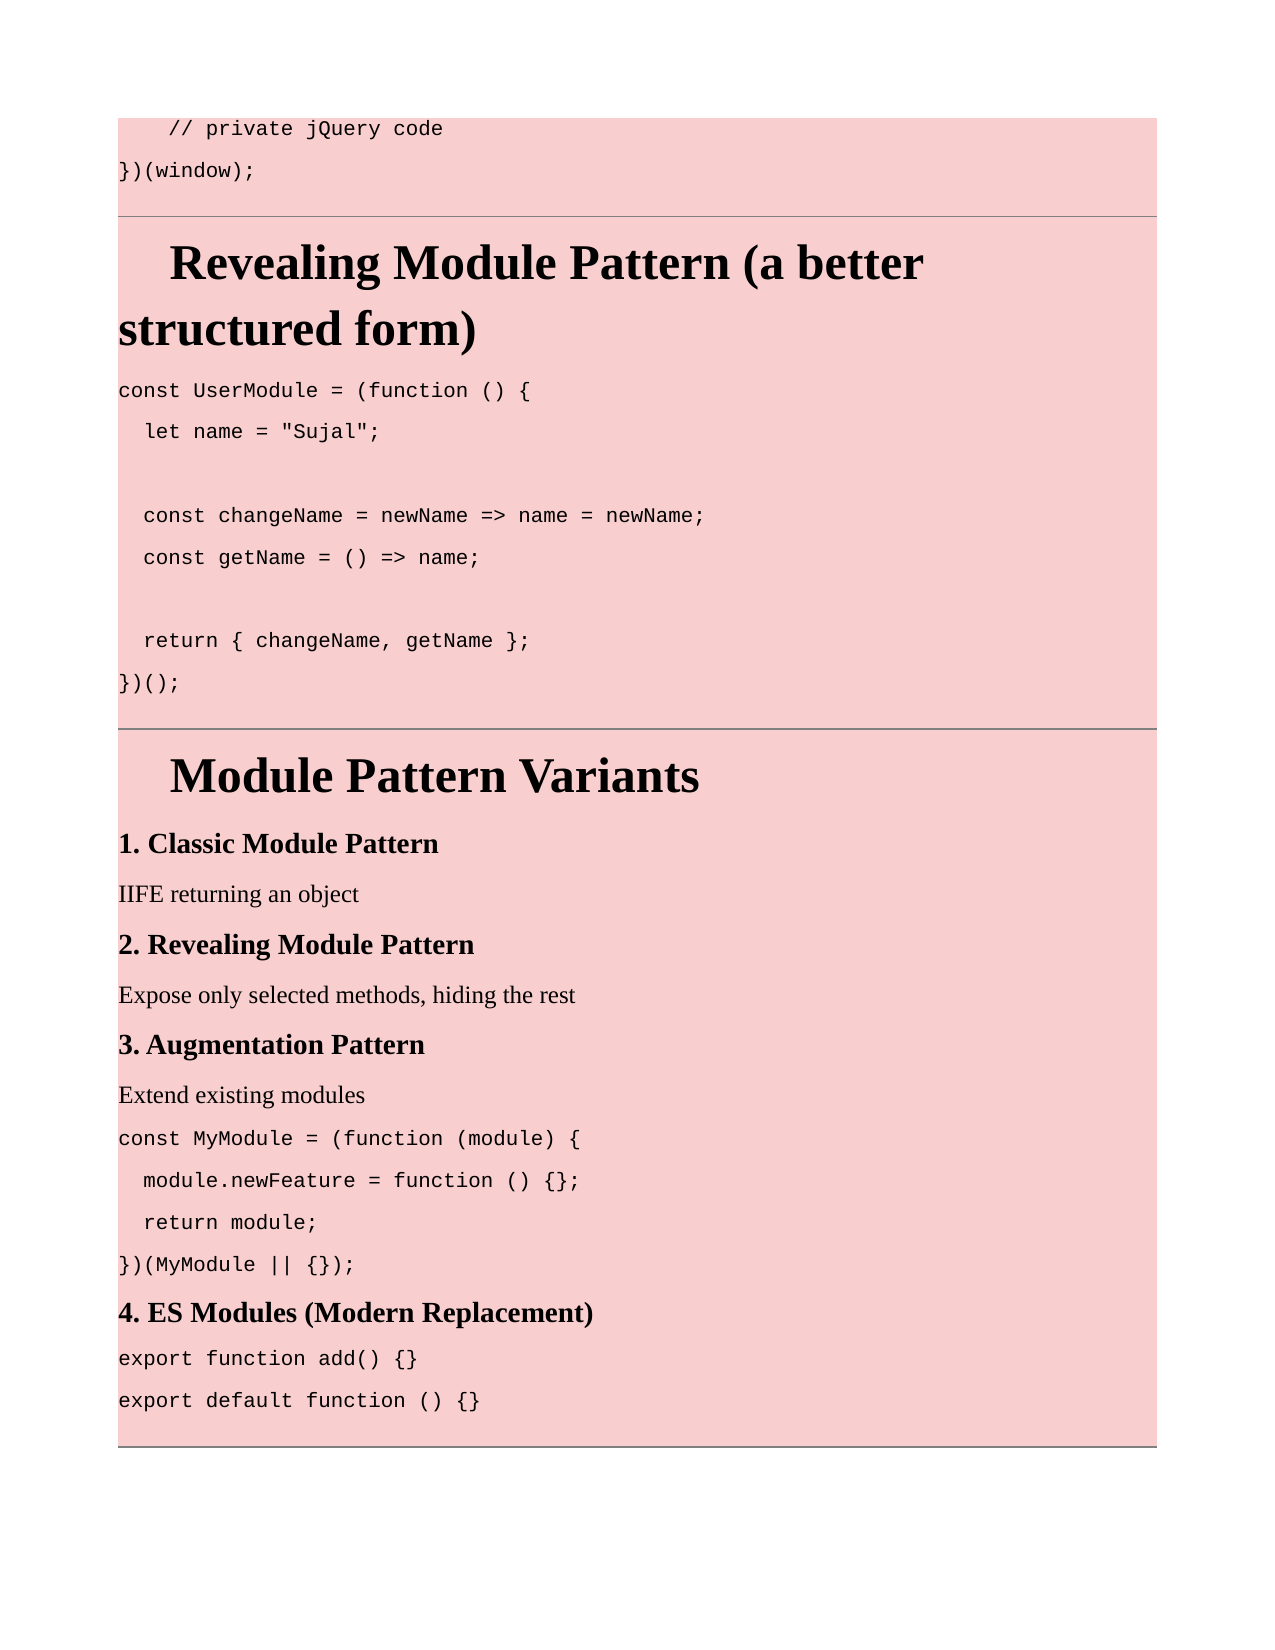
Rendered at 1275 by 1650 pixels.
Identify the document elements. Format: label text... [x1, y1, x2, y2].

text Expose only selected methods, hiding the rest [118, 980, 1157, 1009]
text let name = "Sujal"; [118, 422, 1157, 445]
subtitle 1. Classic Module Pattern [118, 826, 1157, 859]
text const UserModule = (function () { [118, 380, 1157, 403]
text return { changeName, getName }; [118, 630, 1157, 654]
text const getName = () => name; [118, 547, 1157, 571]
subtitle 2. Revealing Module Pattern [118, 927, 1157, 960]
text export default function () {} [118, 1390, 1157, 1414]
text })(window); [118, 160, 1157, 183]
subtitle 4. ES Modules (Modern Replacement) [118, 1295, 1157, 1329]
subtitle 🔥 Revealing Module Pattern (a better structured form) [118, 233, 1157, 357]
subtitle 🔄 Module Pattern Variants [118, 745, 1157, 803]
text module.newFeature = function () {}; [118, 1170, 1157, 1194]
text })(); [118, 672, 1157, 696]
text Extend existing modules [118, 1081, 1157, 1109]
subtitle 3. Augmentation Pattern [118, 1027, 1157, 1061]
text IIFE returning an object [118, 879, 1157, 908]
text const MyModule = (function (module) { [118, 1128, 1157, 1152]
text // private jQuery code [118, 118, 1157, 142]
text export function add() {} [118, 1348, 1157, 1372]
text })(MyModule || {}); [118, 1253, 1157, 1277]
text return module; [118, 1212, 1157, 1235]
text const changeName = newName => name = newName; [118, 505, 1157, 529]
